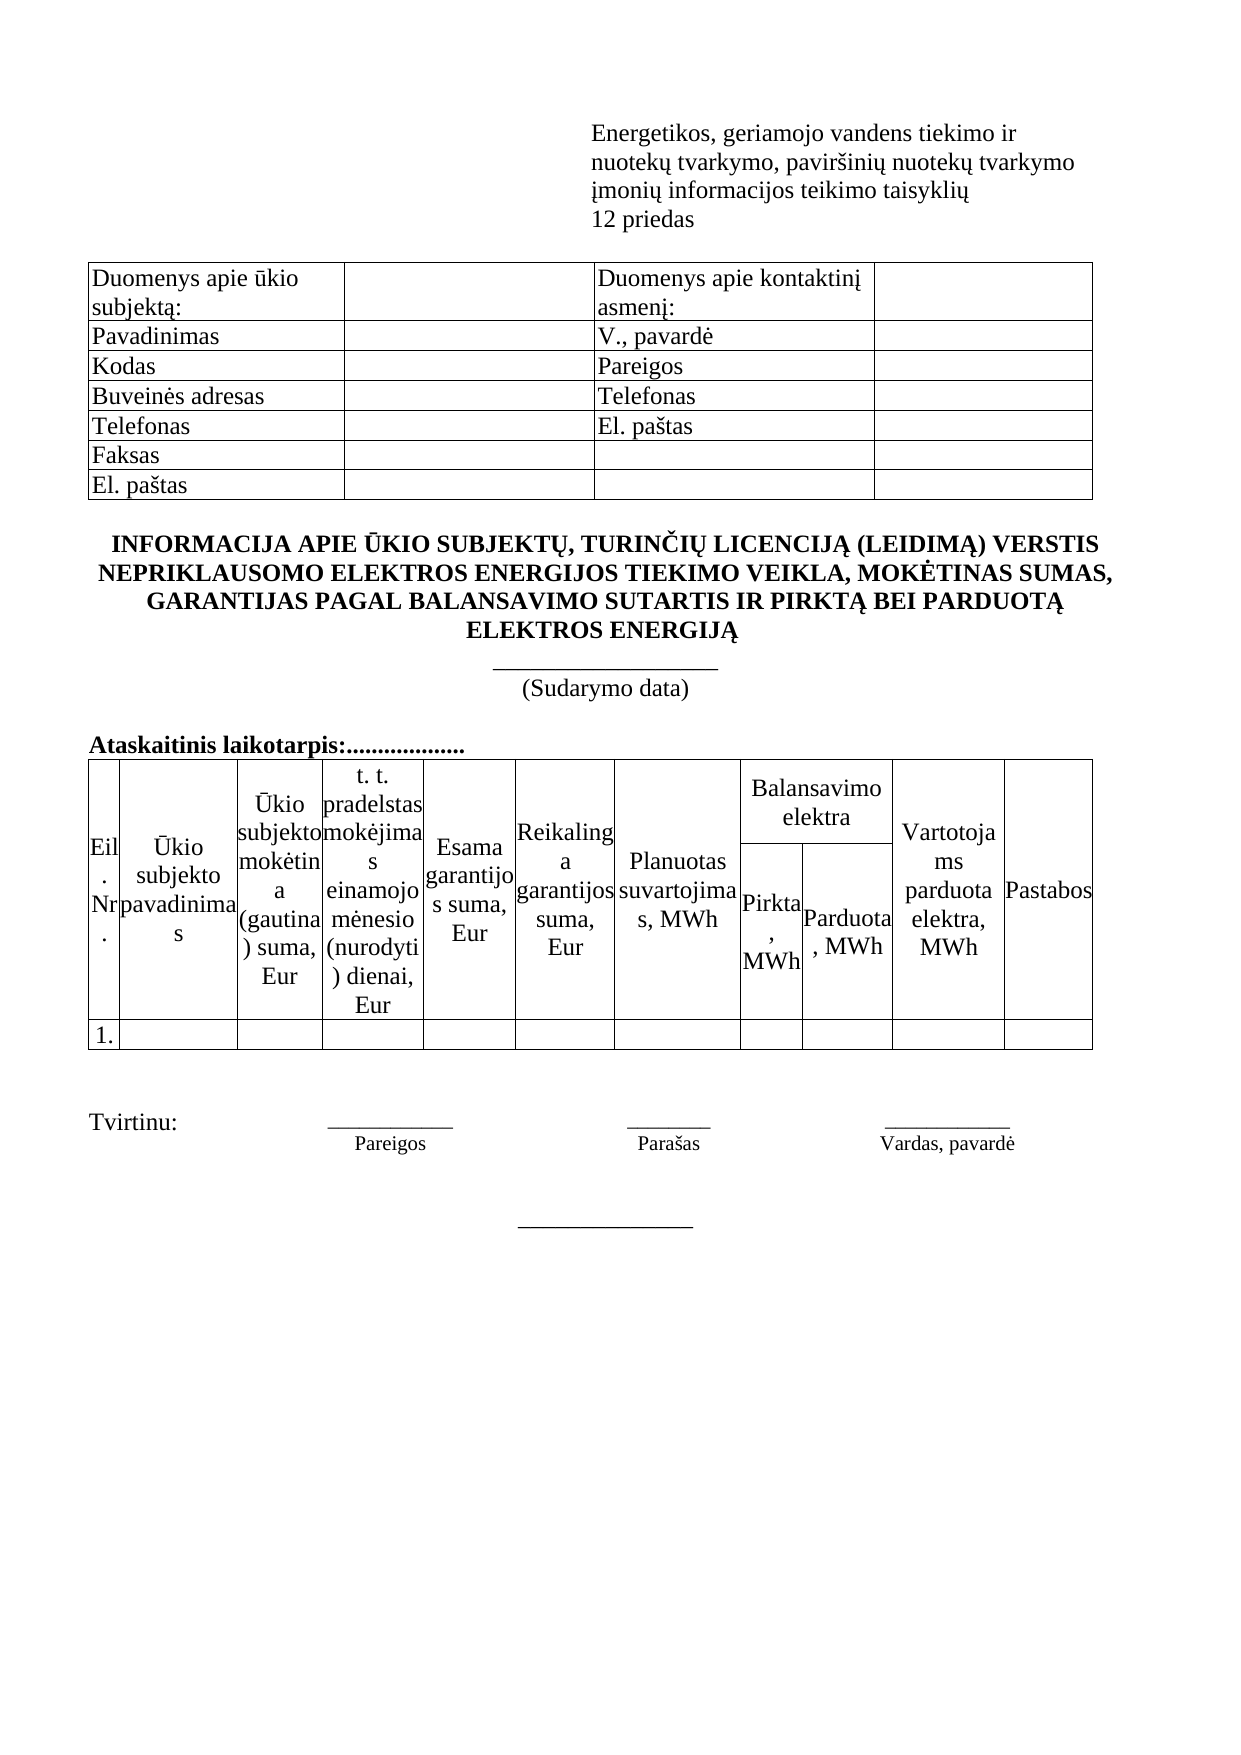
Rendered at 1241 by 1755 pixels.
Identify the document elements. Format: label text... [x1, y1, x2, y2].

text įmonių informacijos teikimo taisyklių [591, 176, 1122, 204]
table_cell [875, 381, 1092, 410]
text __________________ [89, 644, 1122, 673]
table_cell Telefonas [595, 381, 874, 410]
table_cell Pirkta, MWh [741, 844, 802, 1019]
text Energetikos, geriamojo vandens tiekimo ir [591, 118, 1122, 147]
table_header Pastabos [1005, 760, 1092, 1019]
table_cell Pavadinimas [89, 321, 344, 350]
text Ataskaitinis laikotarpis:................... [89, 730, 1122, 759]
table_header Balansavimo elektra [741, 760, 892, 843]
table_cell Faksas [89, 441, 344, 469]
table_cell [803, 1020, 892, 1048]
table_cell [323, 1020, 423, 1048]
text (Sudarymo data) [89, 673, 1122, 701]
table_header Eil. Nr. [89, 760, 119, 1019]
table_header Tvirtinu: [89, 1107, 245, 1173]
table_header Duomenys apie kontaktinį asmenį: [595, 263, 874, 320]
table_cell [345, 411, 594, 439]
table_cell [893, 1020, 1004, 1048]
table_cell Telefonas [89, 411, 344, 439]
table_cell [875, 321, 1092, 350]
table_cell [595, 470, 874, 499]
table_cell Parduota, MWh [803, 844, 892, 1019]
table_cell [875, 411, 1092, 439]
table_cell [345, 321, 594, 350]
table_header ____________ Pareigos [245, 1107, 536, 1173]
table_header Ūkio subjekto mokėtina (gautina) suma, Eur [238, 760, 322, 1019]
table_header Ūkio subjekto pavadinimas [120, 760, 237, 1019]
table_cell [615, 1020, 740, 1048]
table_cell [1005, 1020, 1092, 1048]
table_header [345, 263, 594, 320]
table_cell El. paštas [595, 411, 874, 439]
table_cell [516, 1020, 614, 1048]
table_cell Kodas [89, 351, 344, 380]
table_cell [595, 441, 874, 469]
table_header [875, 263, 1092, 320]
table_cell [741, 1020, 802, 1048]
table_header ____________ Vardas, pavardė [802, 1107, 1092, 1173]
table_cell [120, 1020, 237, 1048]
table_cell [345, 351, 594, 380]
table_cell El. paštas [89, 470, 344, 499]
table_header Esama garantijos suma, Eur [424, 760, 515, 1019]
table_cell [875, 351, 1092, 380]
text INFORMACIJA APIE ŪKIO SUBJEKTŲ, TURINČIŲ LICENCIJĄ (LEIDIMĄ) VERSTIS NEPRIKLAUSOMO ELEKTROS ENERGIJOS TIEKIMO VEIKLA, MOKĖTINAS SUMAS, GARANTIJAS PAGAL BALANSAVIMO SUTARTIS IR PIRKTĄ BEI PARDUOTĄ ELEKTROS ENERGIJĄ [89, 529, 1122, 644]
text nuotekų tvarkymo, paviršinių nuotekų tvarkymo [591, 147, 1122, 176]
table_cell [238, 1020, 322, 1048]
table_header Planuotas suvartojimas, MWh [615, 760, 740, 1019]
table_header Duomenys apie ūkio subjektą: [89, 263, 344, 320]
table_header ________ Parašas [536, 1107, 802, 1173]
table_cell [875, 470, 1092, 499]
text ______________ [89, 1202, 1122, 1231]
text 12 priedas [591, 204, 1122, 233]
table_cell V., pavardė [595, 321, 874, 350]
table_header Reikalinga garantijos suma, Eur [516, 760, 614, 1019]
table_cell [875, 441, 1092, 469]
table_header Vartotojams parduota elektra, MWh [893, 760, 1004, 1019]
table_cell [424, 1020, 515, 1048]
table_cell [345, 441, 594, 469]
table_cell Buveinės adresas [89, 381, 344, 410]
table_header t. t. pradelstas mokėjimas einamojo mėnesio (nurodyti) dienai, Eur [323, 760, 423, 1019]
table_cell [345, 470, 594, 499]
table_cell Pareigos [595, 351, 874, 380]
table_cell 1. [89, 1020, 119, 1048]
table_cell [345, 381, 594, 410]
